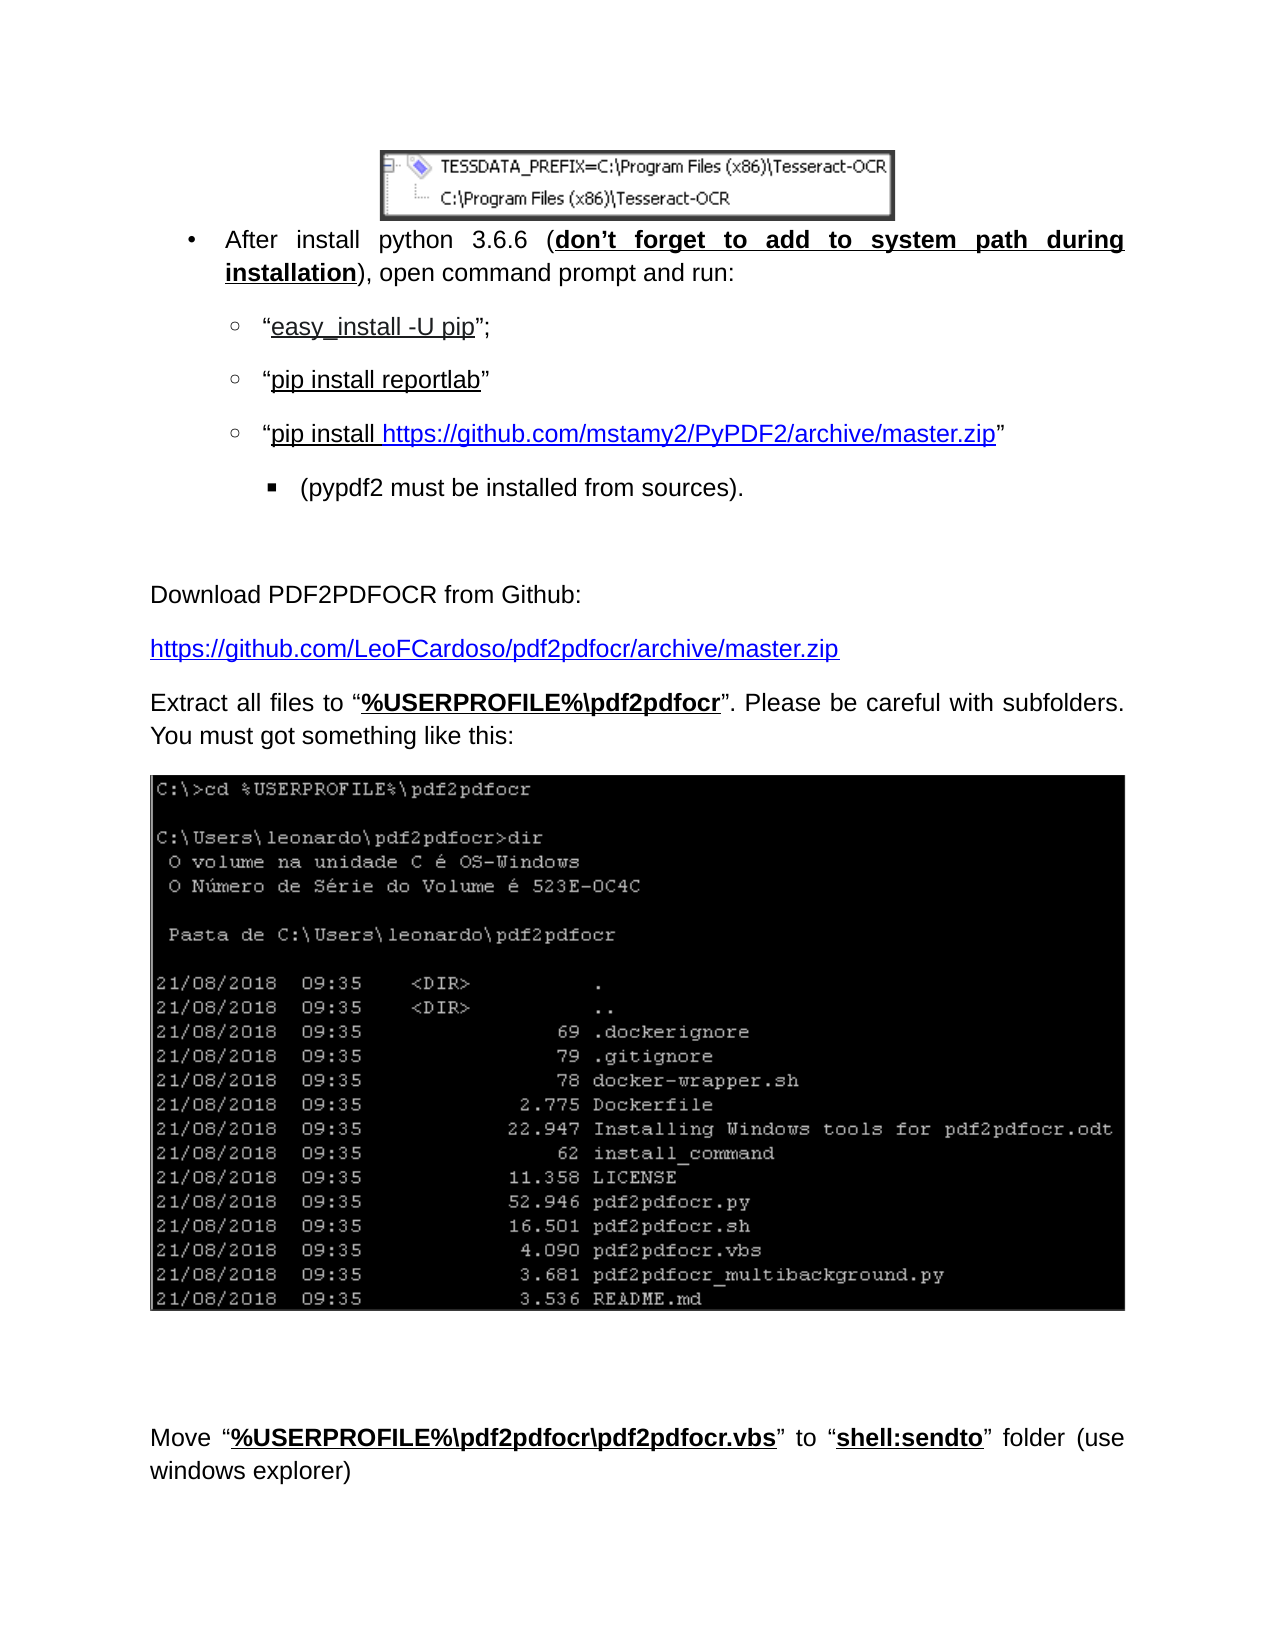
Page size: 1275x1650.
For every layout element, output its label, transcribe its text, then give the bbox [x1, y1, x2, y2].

list (pypdf2 must be installed from sources). [262, 473, 1125, 502]
text https://github.com/LeoFCardoso/pdf2pdfocr/archive/master.zip [150, 634, 1125, 663]
picture [150, 775, 1125, 1311]
text Download PDF2PDFOCR from Github: [150, 580, 1125, 609]
list “easy_install -U pip”; [225, 312, 1125, 340]
list “pip install https://github.com/mstamy2/PyPDF2/archive/master.zip” [225, 419, 1125, 448]
text Extract all files to “%USERPROFILE%\pdf2pdfocr”. Please be careful with subfolders. You must got something like this: [150, 688, 1125, 750]
picture [379, 150, 896, 221]
text Move “%USERPROFILE%\pdf2pdfocr\pdf2pdfocr.vbs” to “shell:sendto” folder (use windows explorer) [150, 1423, 1125, 1484]
list After install python 3.6.6 (don’t forget to add to system path during installation), open command prompt and run: [187, 221, 1125, 286]
list “pip install reportlab” [225, 366, 1125, 394]
